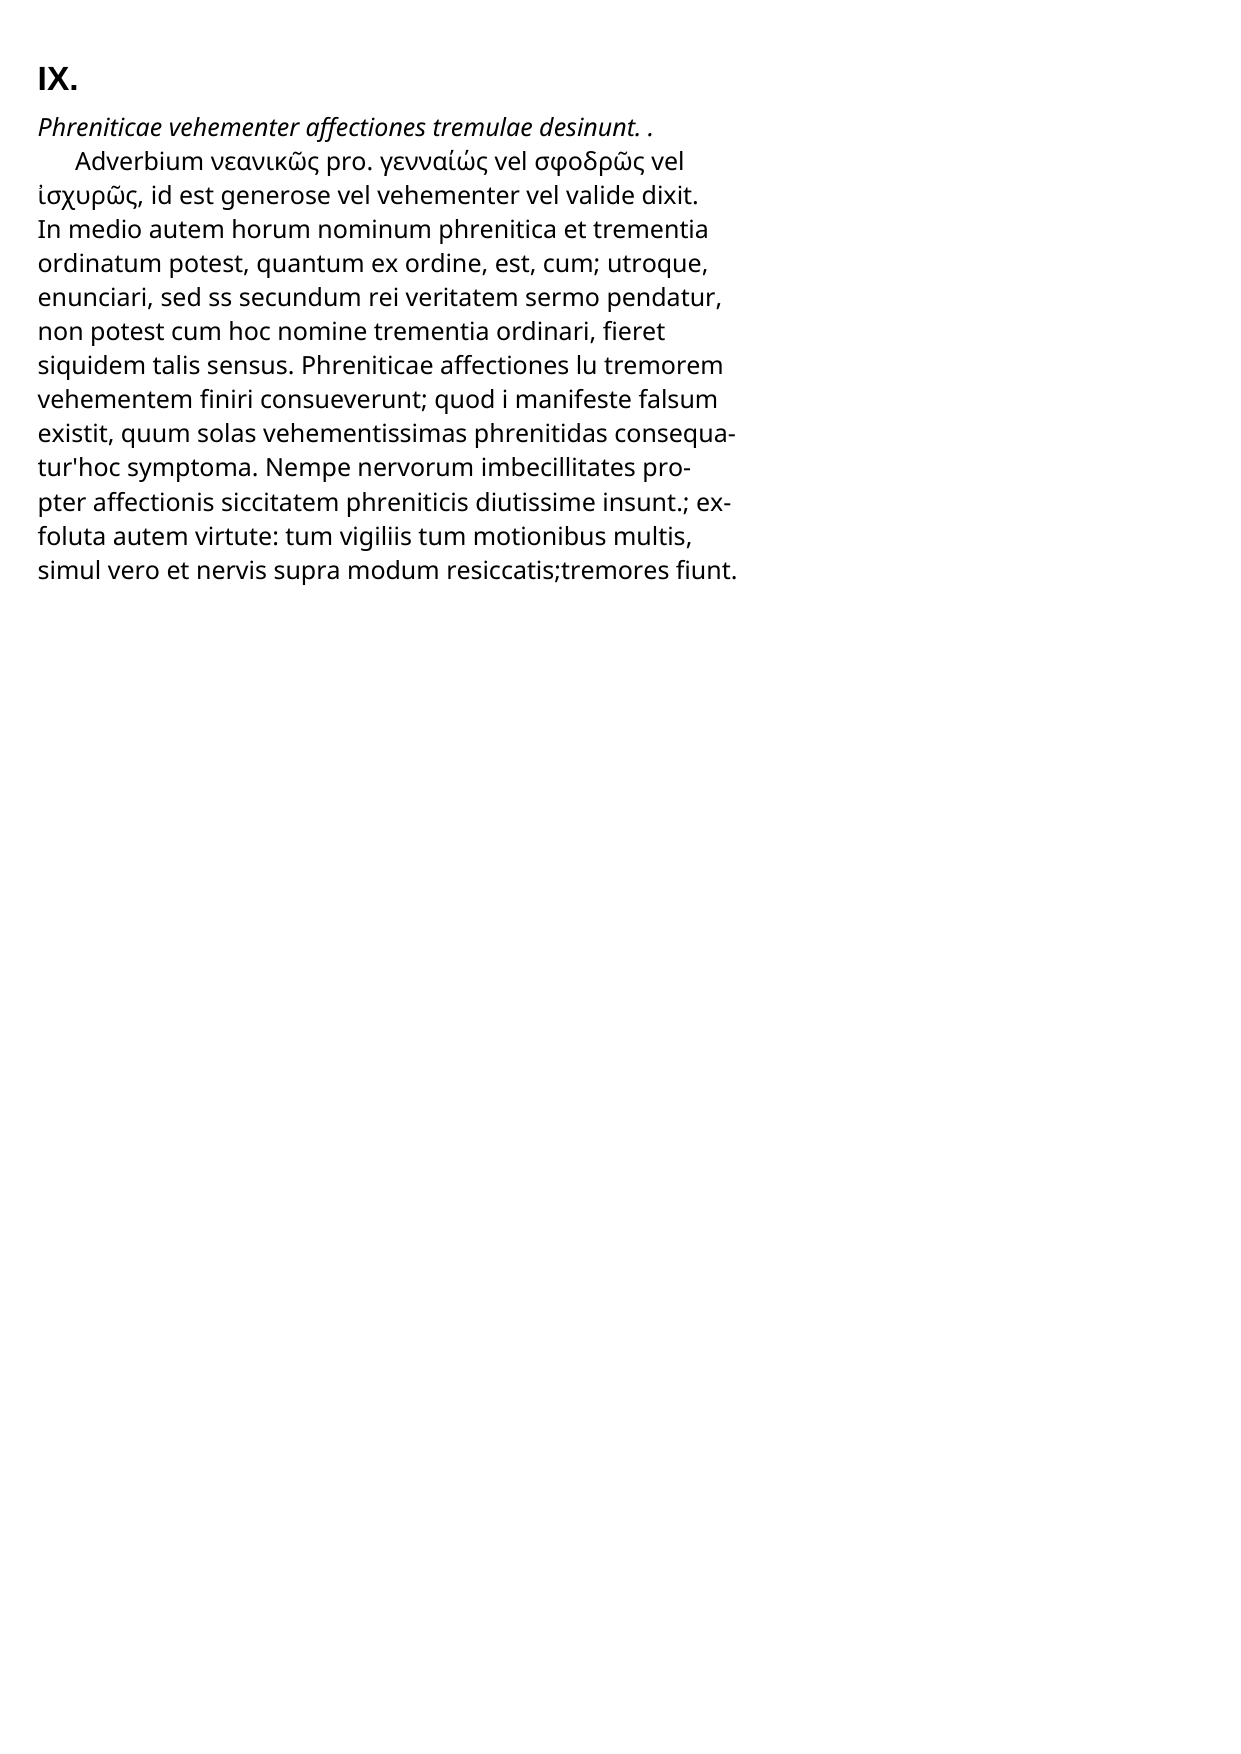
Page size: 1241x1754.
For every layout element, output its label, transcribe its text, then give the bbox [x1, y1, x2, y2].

text Adverbium νεανικῶς pro. γενναίώς vel σφοδρῶς vel ἰσχυρῶς, id est generose vel vehementer vel valide dixit. In medio autem horum nominum phrenitica et trementia ordinatum potest, quantum ex ordine, est, cum; utroque, enunciari, sed ss secundum rei veritatem sermo pendatur, non potest cum hoc nomine trementia ordinari, fieret siquidem talis sensus. Phreniticae affectiones lu tremorem vehementem finiri consueverunt; quod i manifeste falsum existit, quum solas vehementissimas phrenitidas consequa- tur'hoc symptoma. Nempe nervorum imbecillitates pro- pter affectionis siccitatem phreniticis diutissime insunt.; ex- foluta autem virtute: tum vigiliis tum motionibus multis, simul vero et nervis supra modum resiccatis;tremores fiunt. [37, 143, 1203, 586]
text Phreniticae vehementer affectiones tremulae desinunt. . [37, 109, 1203, 143]
subtitle IX. [37, 58, 1203, 97]
